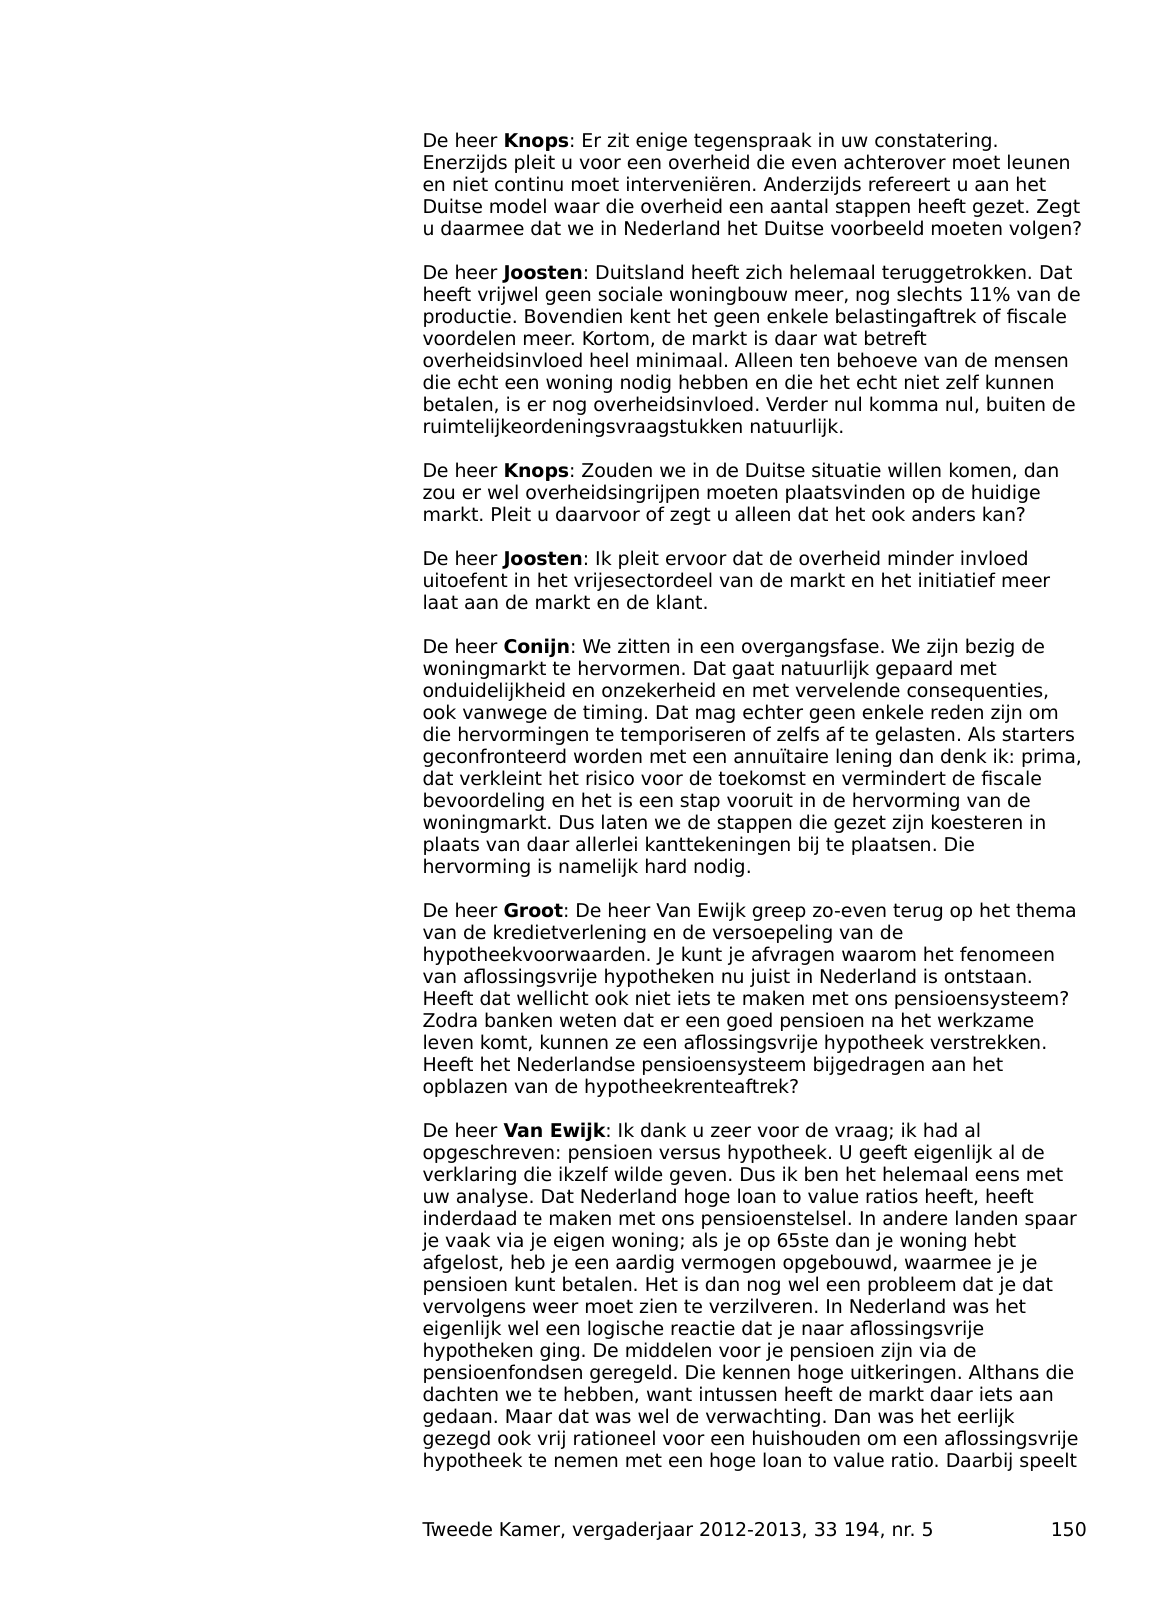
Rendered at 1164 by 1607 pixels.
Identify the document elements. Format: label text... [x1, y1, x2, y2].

text De heer Joosten: Ik pleit ervoor dat de overheid minder invloed uitoefent in het vrijesectordeel van de markt en het initiatief meer laat aan de markt en de klant. [422, 548, 1087, 614]
text De heer Knops: Zouden we in de Duitse situatie willen komen, dan zou er wel overheidsingrijpen moeten plaatsvinden op de huidige markt. Pleit u daarvoor of zegt u alleen dat het ook anders kan? [422, 460, 1087, 526]
text De heer Conijn: We zitten in een overgangsfase. We zijn bezig de woningmarkt te hervormen. Dat gaat natuurlijk gepaard met onduidelijkheid en onzekerheid en met vervelende consequenties, ook vanwege de timing. Dat mag echter geen enkele reden zijn om die hervormingen te temporiseren of zelfs af te gelasten. Als starters geconfronteerd worden met een annuïtaire lening dan denk ik: prima, dat verkleint het risico voor de toekomst en vermindert de fiscale bevoordeling en het is een stap vooruit in de hervorming van de woningmarkt. Dus laten we de stappen die gezet zijn koesteren in plaats van daar allerlei kanttekeningen bij te plaatsen. Die hervorming is namelijk hard nodig. [422, 636, 1087, 878]
text De heer Van Ewijk: Ik dank u zeer voor de vraag; ik had al opgeschreven: pensioen versus hypotheek. U geeft eigenlijk al de verklaring die ikzelf wilde geven. Dus ik ben het helemaal eens met uw analyse. Dat Nederland hoge loan to value ratios heeft, heeft inderdaad te maken met ons pensioenstelsel. In andere landen spaar je vaak via je eigen woning; als je op 65ste dan je woning hebt afgelost, heb je een aardig vermogen opgebouwd, waarmee je je pensioen kunt betalen. Het is dan nog wel een probleem dat je dat vervolgens weer moet zien te verzilveren. In Nederland was het eigenlijk wel een logische reactie dat je naar aflossingsvrije hypotheken ging. De middelen voor je pensioen zijn via de pensioenfondsen geregeld. Die kennen hoge uitkeringen. Althans die dachten we te hebben, want intussen heeft de markt daar iets aan gedaan. Maar dat was wel de verwachting. Dan was het eerlijk gezegd ook vrij rationeel voor een huishouden om een aflossingsvrije hypotheek te nemen met een hoge loan to value ratio. Daarbij speelt [422, 1120, 1087, 1472]
text De heer Knops: Er zit enige tegenspraak in uw constatering. Enerzijds pleit u voor een overheid die even achterover moet leunen en niet continu moet interveniëren. Anderzijds refereert u aan het Duitse model waar die overheid een aantal stappen heeft gezet. Zegt u daarmee dat we in Nederland het Duitse voorbeeld moeten volgen? [422, 130, 1087, 240]
text De heer Joosten: Duitsland heeft zich helemaal teruggetrokken. Dat heeft vrijwel geen sociale woningbouw meer, nog slechts 11% van de productie. Bovendien kent het geen enkele belastingaftrek of fiscale voordelen meer. Kortom, de markt is daar wat betreft overheidsinvloed heel minimaal. Alleen ten behoeve van de mensen die echt een woning nodig hebben en die het echt niet zelf kunnen betalen, is er nog overheidsinvloed. Verder nul komma nul, buiten de ruimtelijkeordeningsvraagstukken natuurlijk. [422, 262, 1087, 438]
text De heer Groot: De heer Van Ewijk greep zo-even terug op het thema van de kredietverlening en de versoepeling van de hypotheekvoorwaarden. Je kunt je afvragen waarom het fenomeen van aflossingsvrije hypotheken nu juist in Nederland is ontstaan. Heeft dat wellicht ook niet iets te maken met ons pensioensysteem? Zodra banken weten dat er een goed pensioen na het werkzame leven komt, kunnen ze een aflossingsvrije hypotheek verstrekken. Heeft het Nederlandse pensioensysteem bijgedragen aan het opblazen van de hypotheekrenteaftrek? [422, 900, 1087, 1098]
